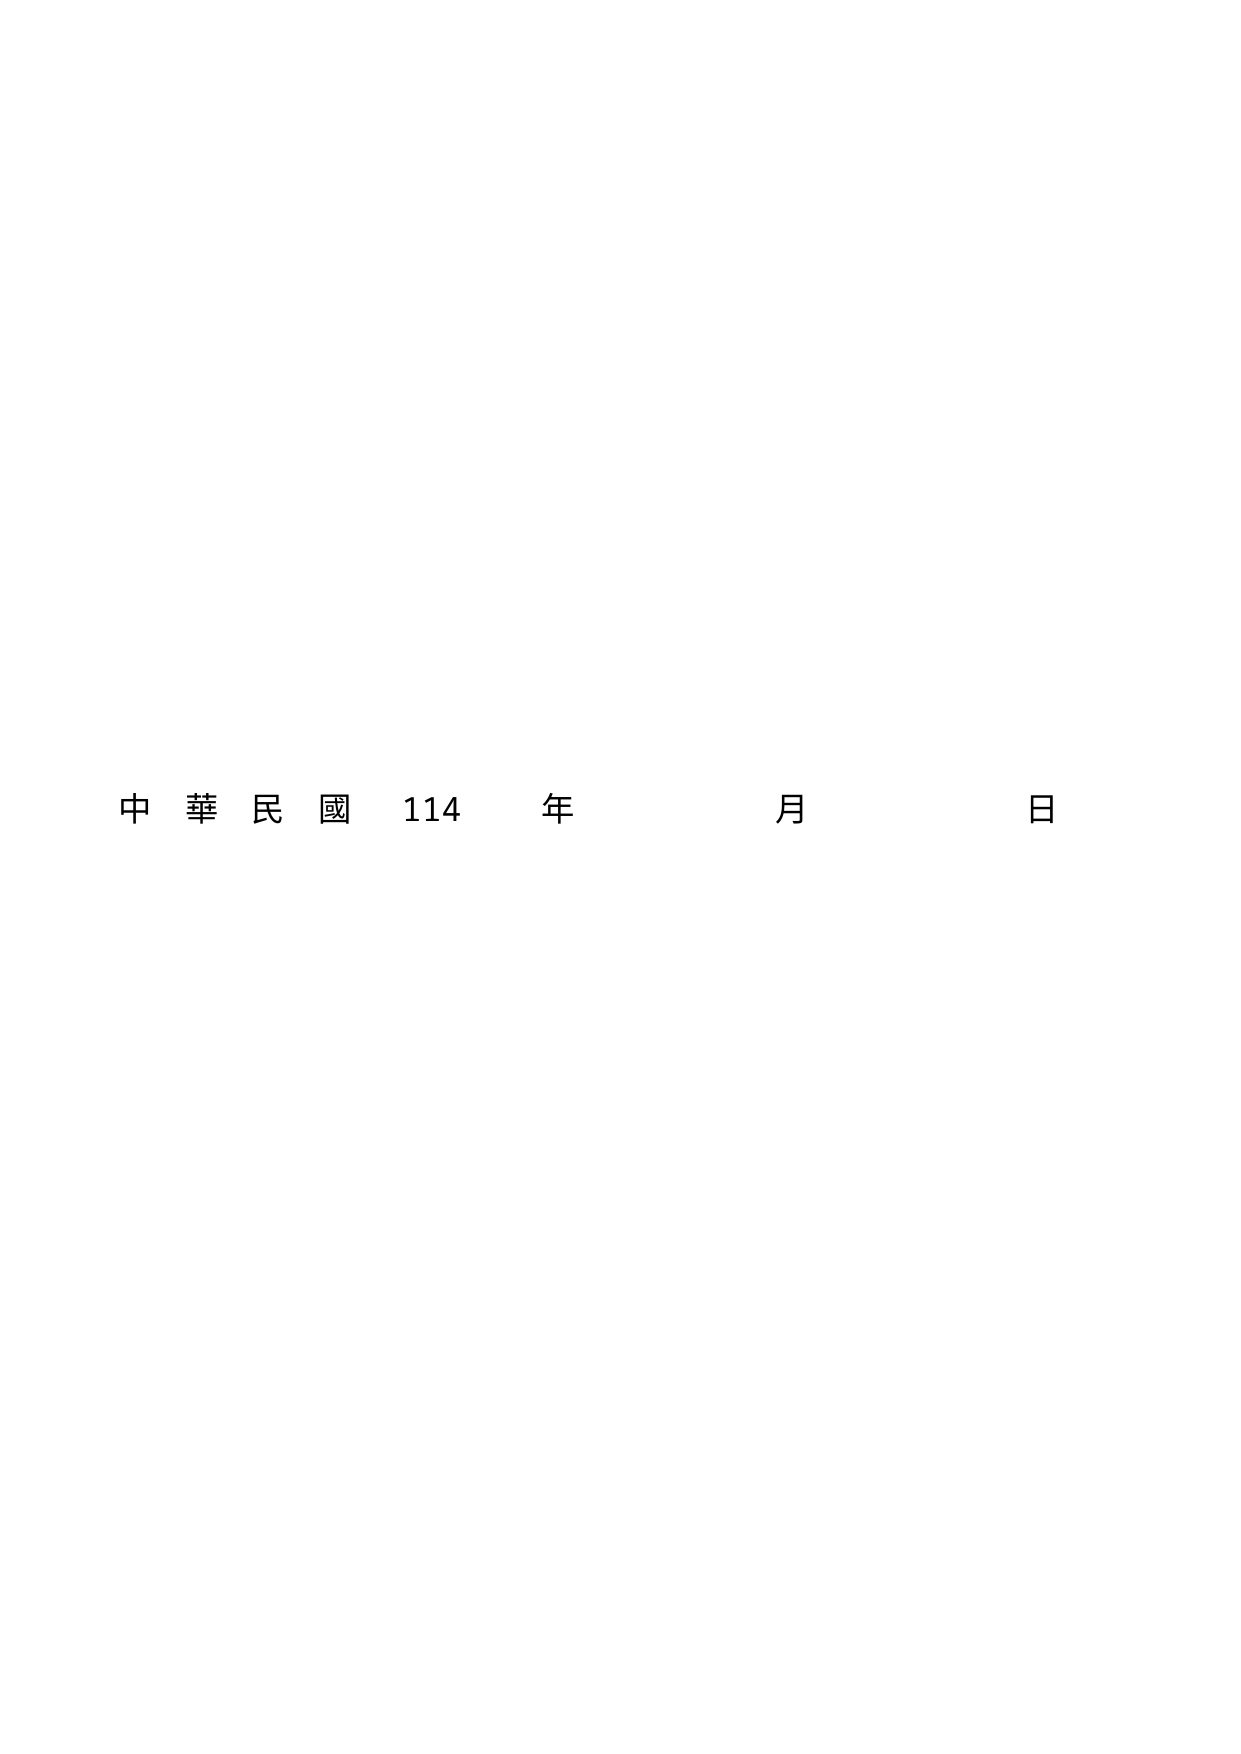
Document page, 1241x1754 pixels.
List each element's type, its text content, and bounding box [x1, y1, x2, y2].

text 中 華 民 國 114 年 月 日 [118, 766, 1122, 828]
